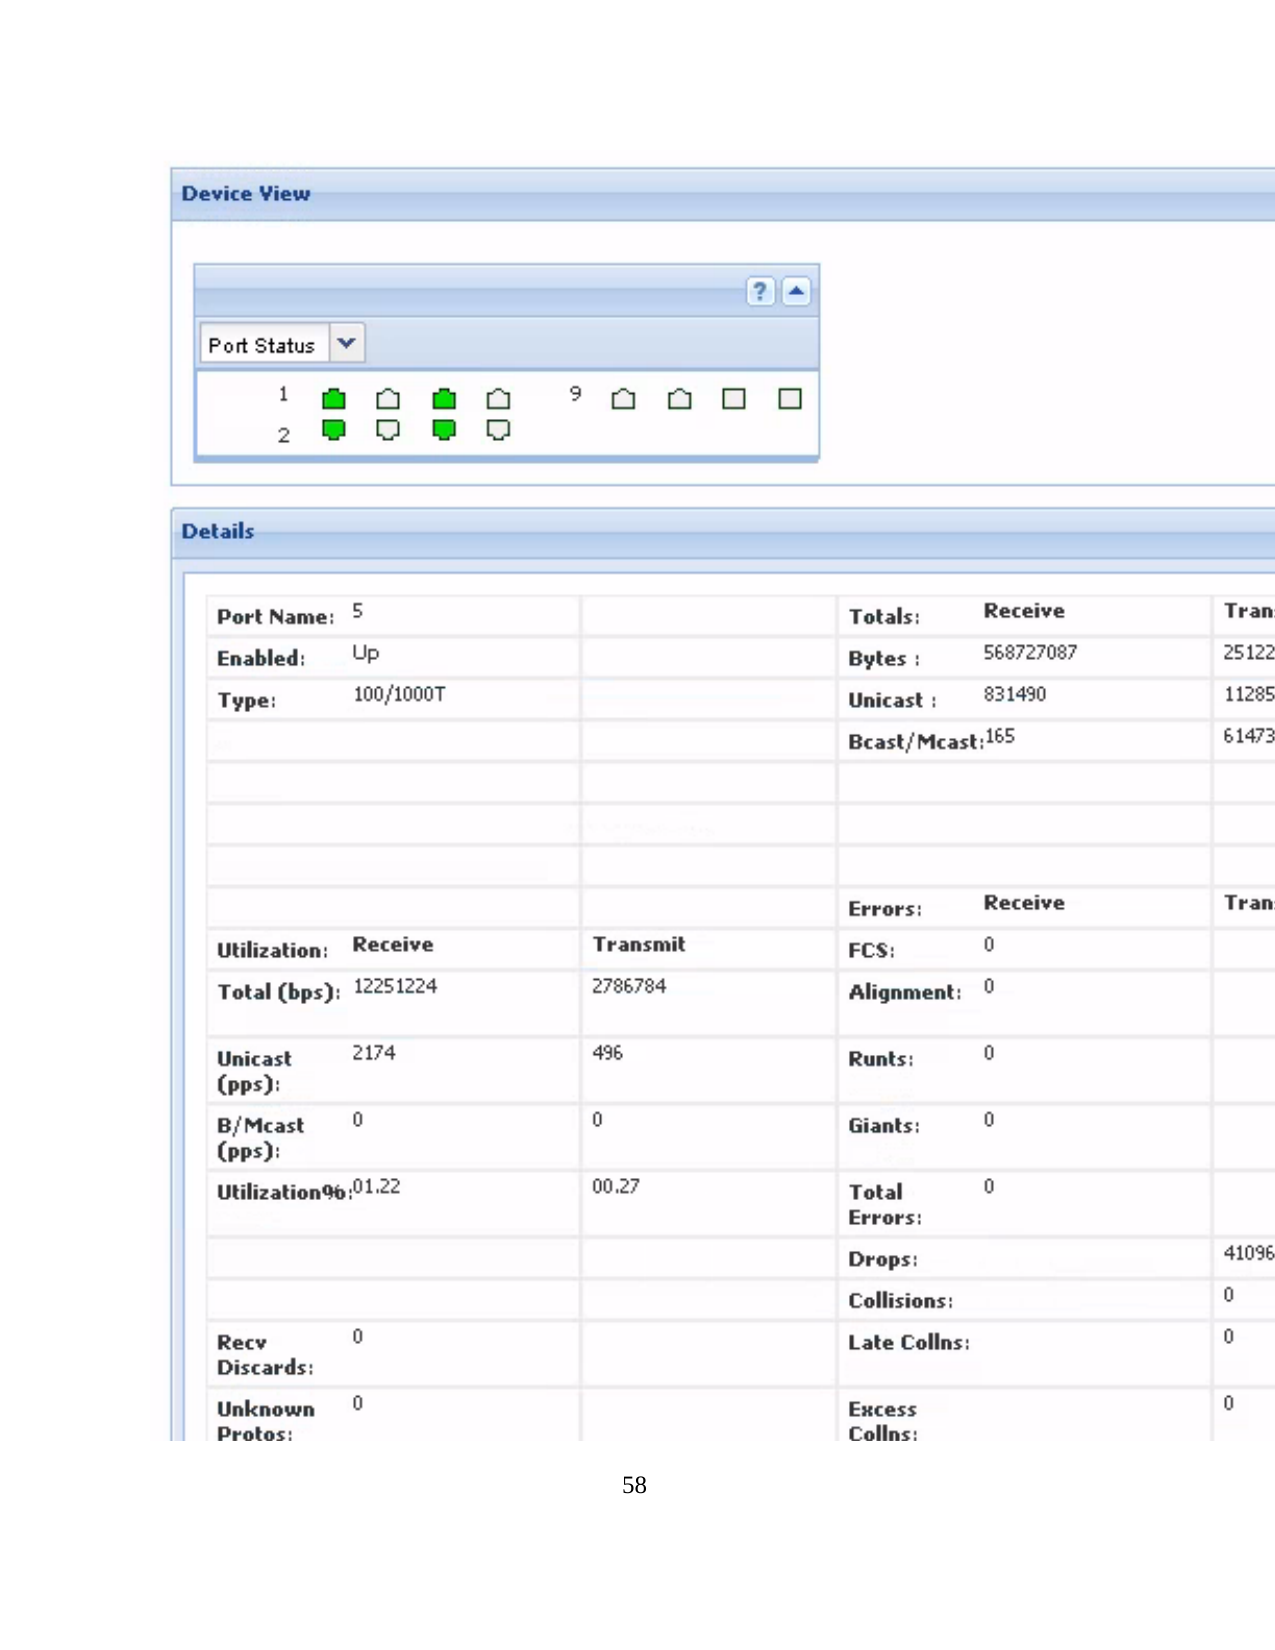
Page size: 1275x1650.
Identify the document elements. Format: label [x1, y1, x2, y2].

picture [150, 150, 1275, 1441]
